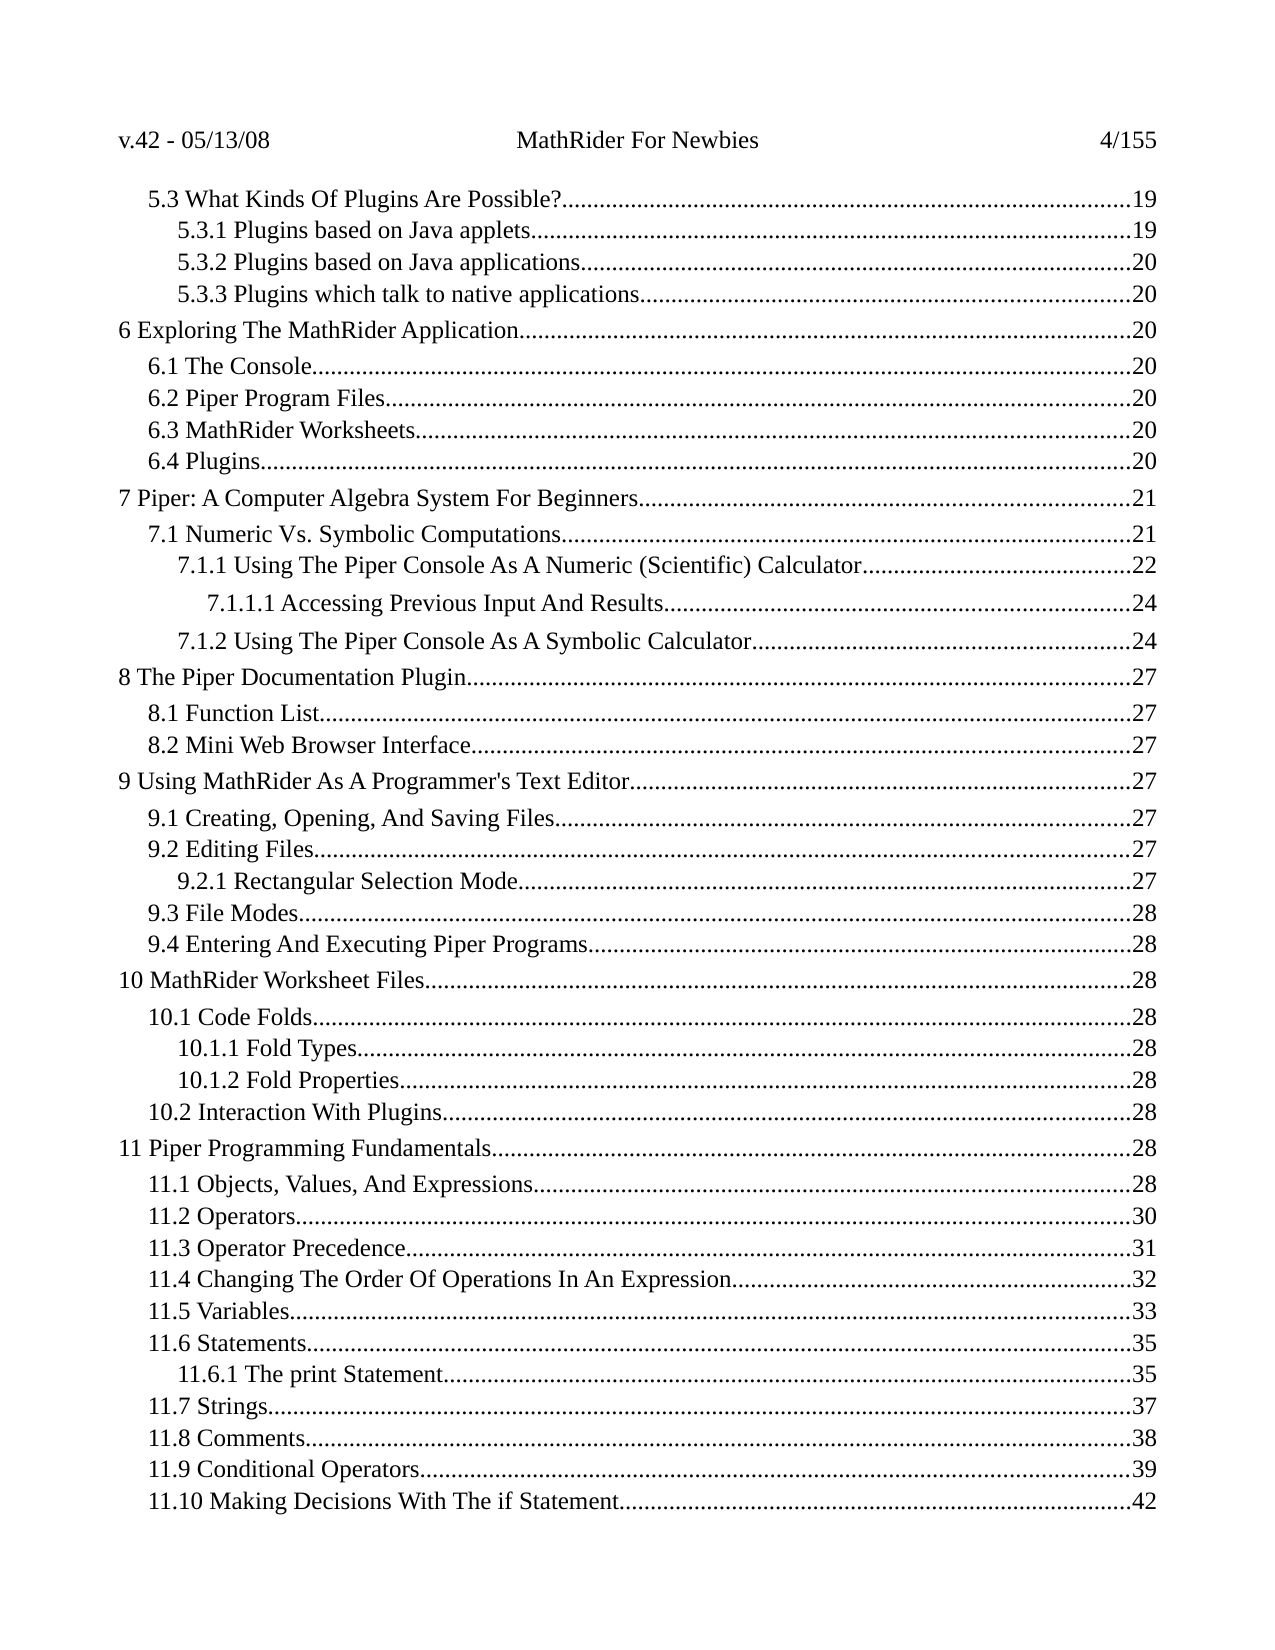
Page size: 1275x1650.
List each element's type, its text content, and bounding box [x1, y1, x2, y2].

text 9.2.1 Rectangular Selection Mode 27 [177, 866, 1157, 895]
text 11.9 Conditional Operators 39 [148, 1454, 1157, 1483]
text 9.3 File Modes 28 [148, 898, 1157, 926]
text 8.2 Mini Web Browser Interface 27 [148, 730, 1157, 759]
text 6.4 Plugins 20 [148, 446, 1157, 475]
text 7.1.1.1 Accessing Previous Input And Results 24 [207, 588, 1157, 617]
text 11.6.1 The print Statement 35 [177, 1359, 1157, 1388]
text 10.2 Interaction With Plugins 28 [148, 1097, 1157, 1126]
text 10.1.2 Fold Properties 28 [177, 1065, 1157, 1094]
text 8 The Piper Documentation Plugin 27 [118, 662, 1157, 691]
text 6 Exploring The MathRider Application 20 [118, 315, 1157, 344]
text 8.1 Function List 27 [148, 698, 1157, 727]
text 11 Piper Programming Fundamentals 28 [118, 1133, 1157, 1162]
text 9.1 Creating, Opening, And Saving Files 27 [148, 803, 1157, 831]
text 5.3 What Kinds Of Plugins Are Possible? 19 [148, 184, 1157, 213]
text 11.10 Making Decisions With The if Statement 42 [148, 1486, 1157, 1515]
text 7.1 Numeric Vs. Symbolic Computations 21 [148, 519, 1157, 548]
text 9.2 Editing Files 27 [148, 834, 1157, 863]
text 5.3.3 Plugins which talk to native applications 20 [177, 279, 1157, 308]
text 9.4 Entering And Executing Piper Programs 28 [148, 929, 1157, 958]
text 7 Piper: A Computer Algebra System For Beginners 21 [118, 483, 1157, 511]
text 10.1 Code Folds 28 [148, 1002, 1157, 1031]
text 9 Using MathRider As A Programmer's Text Editor 27 [118, 766, 1157, 795]
text 6.1 The Console 20 [148, 351, 1157, 380]
text 11.8 Comments 38 [148, 1423, 1157, 1451]
text 6.3 MathRider Worksheets 20 [148, 415, 1157, 443]
text 6.2 Piper Program Files 20 [148, 383, 1157, 412]
text 11.2 Operators 30 [148, 1201, 1157, 1230]
text 5.3.1 Plugins based on Java applets 19 [177, 216, 1157, 244]
text 11.5 Variables 33 [148, 1296, 1157, 1325]
text 11.1 Objects, Values, And Expressions 28 [148, 1169, 1157, 1198]
text 7.1.1 Using The Piper Console As A Numeric (Scientific) Calculator 22 [177, 551, 1157, 579]
text 5.3.2 Plugins based on Java applications 20 [177, 247, 1157, 276]
text 10 MathRider Worksheet Files 28 [118, 966, 1157, 994]
text 10.1.1 Fold Types 28 [177, 1033, 1157, 1062]
text 11.4 Changing The Order Of Operations In An Expression 32 [148, 1264, 1157, 1293]
text 7.1.2 Using The Piper Console As A Symbolic Calculator 24 [177, 626, 1157, 655]
text 11.3 Operator Precedence 31 [148, 1233, 1157, 1261]
text 11.7 Strings 37 [148, 1391, 1157, 1420]
text 11.6 Statements 35 [148, 1328, 1157, 1356]
